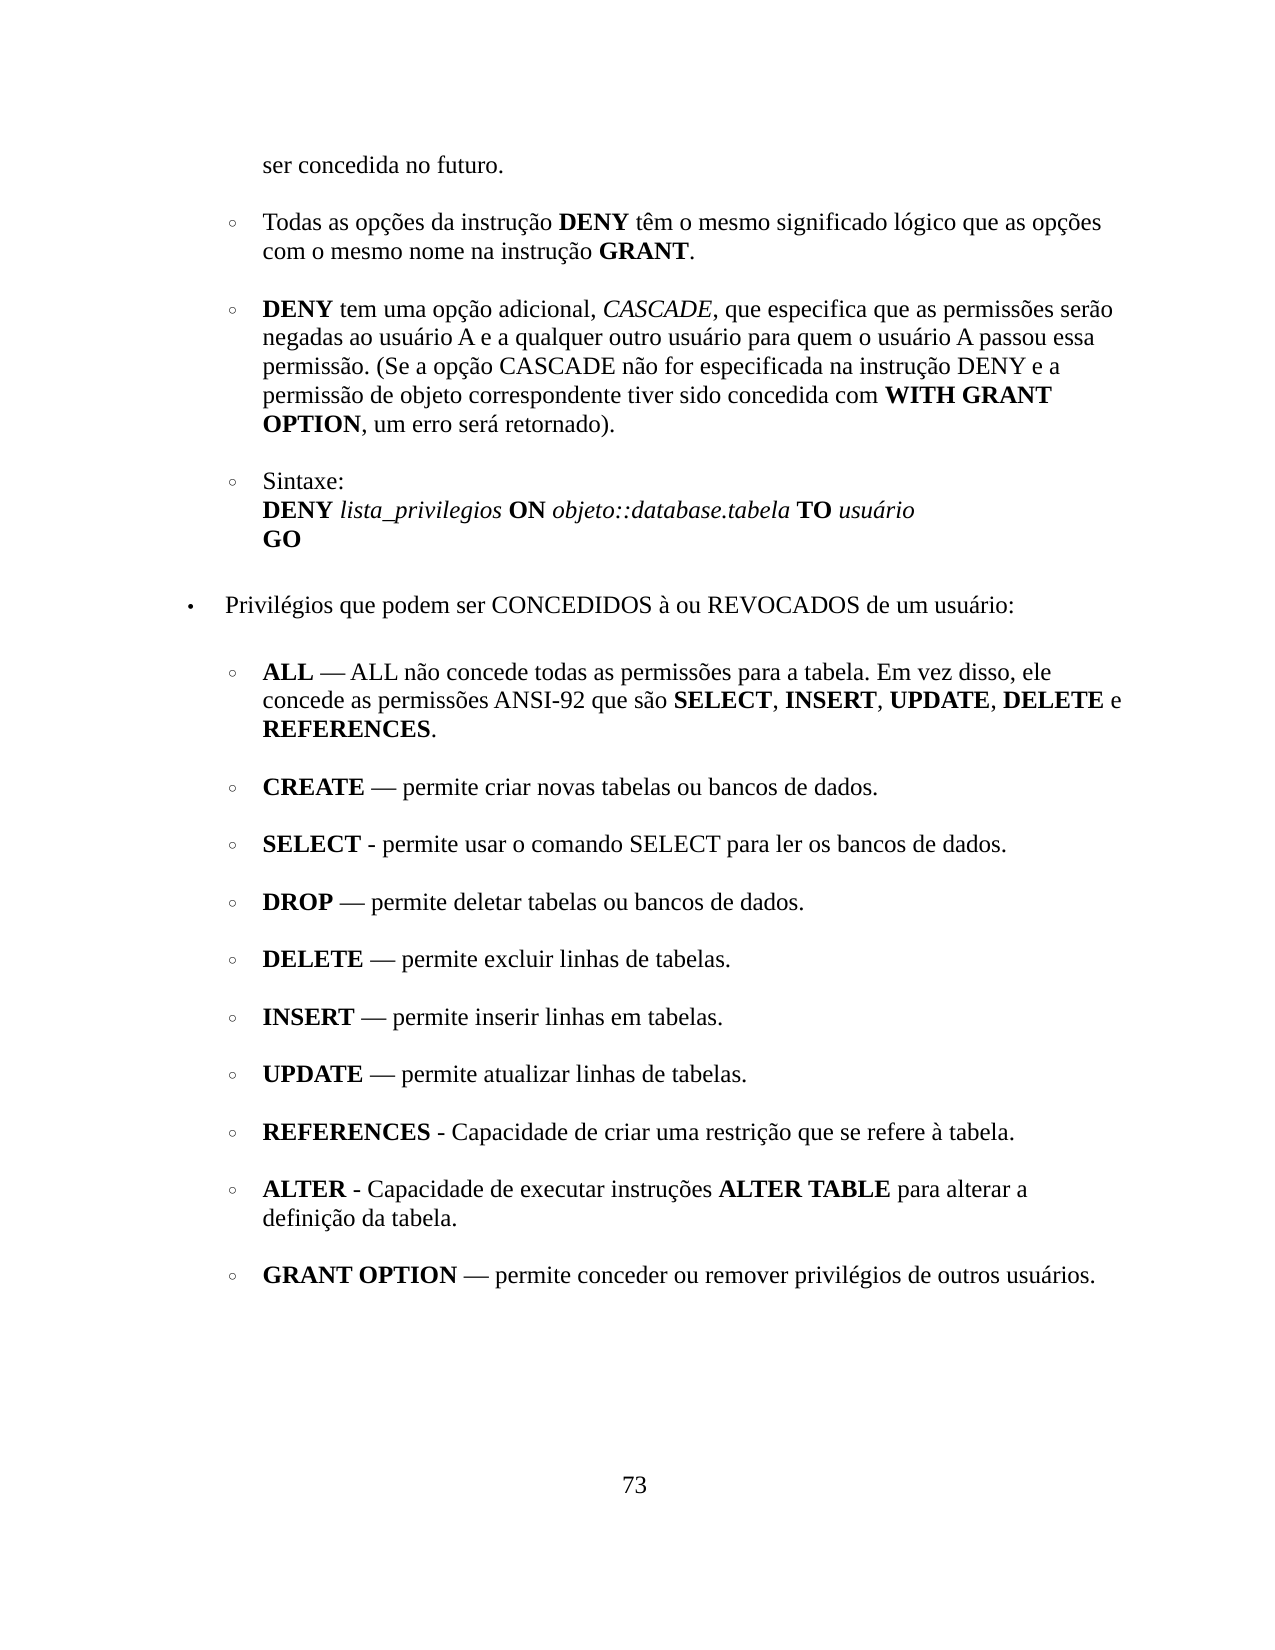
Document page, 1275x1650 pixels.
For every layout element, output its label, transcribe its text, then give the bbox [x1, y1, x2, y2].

list ALTER - Capacidade de executar instruções ALTER TABLE para alterar a definição da tabela. [225, 1174, 1125, 1260]
list ALL — ALL não concede todas as permissões para a tabela. Em vez disso, ele concede as permissões ANSI-92 que são SELECT, INSERT, UPDATE, DELETE e REFERENCES. [225, 657, 1125, 772]
list SELECT - permite usar o comando SELECT para ler os bancos de dados. [225, 829, 1125, 887]
list REFERENCES - Capacidade de criar uma restrição que se refere à tabela. [225, 1117, 1125, 1174]
list DENY tem uma opção adicional, CASCADE, que especifica que as permissões serão negadas ao usuário A e a qualquer outro usuário para quem o usuário A passou essa permissão. (Se a opção CASCADE não for especificada na instrução DENY e a permissão de objeto correspondente tiver sido concedida com WITH GRANT OPTION, um erro será retornado). [225, 294, 1125, 466]
list ser concedida no futuro. [225, 150, 1125, 207]
list Privilégios que podem ser CONCEDIDOS à ou REVOCADOS de um usuário: [187, 590, 1125, 648]
list DROP — permite deletar tabelas ou bancos de dados. [225, 887, 1125, 944]
list GRANT OPTION — permite conceder ou remover privilégios de outros usuários. [225, 1260, 1125, 1318]
list DELETE — permite excluir linhas de tabelas. [225, 944, 1125, 1002]
list CREATE — permite criar novas tabelas ou bancos de dados. [225, 772, 1125, 829]
list UPDATE — permite atualizar linhas de tabelas. [225, 1059, 1125, 1117]
list INSERT — permite inserir linhas em tabelas. [225, 1002, 1125, 1059]
list Todas as opções da instrução DENY têm o mesmo significado lógico que as opções com o mesmo nome na instrução GRANT. [225, 207, 1125, 294]
list Sintaxe: DENY lista_privilegios ON objeto::database.tabela TO usuário GO [225, 466, 1125, 581]
